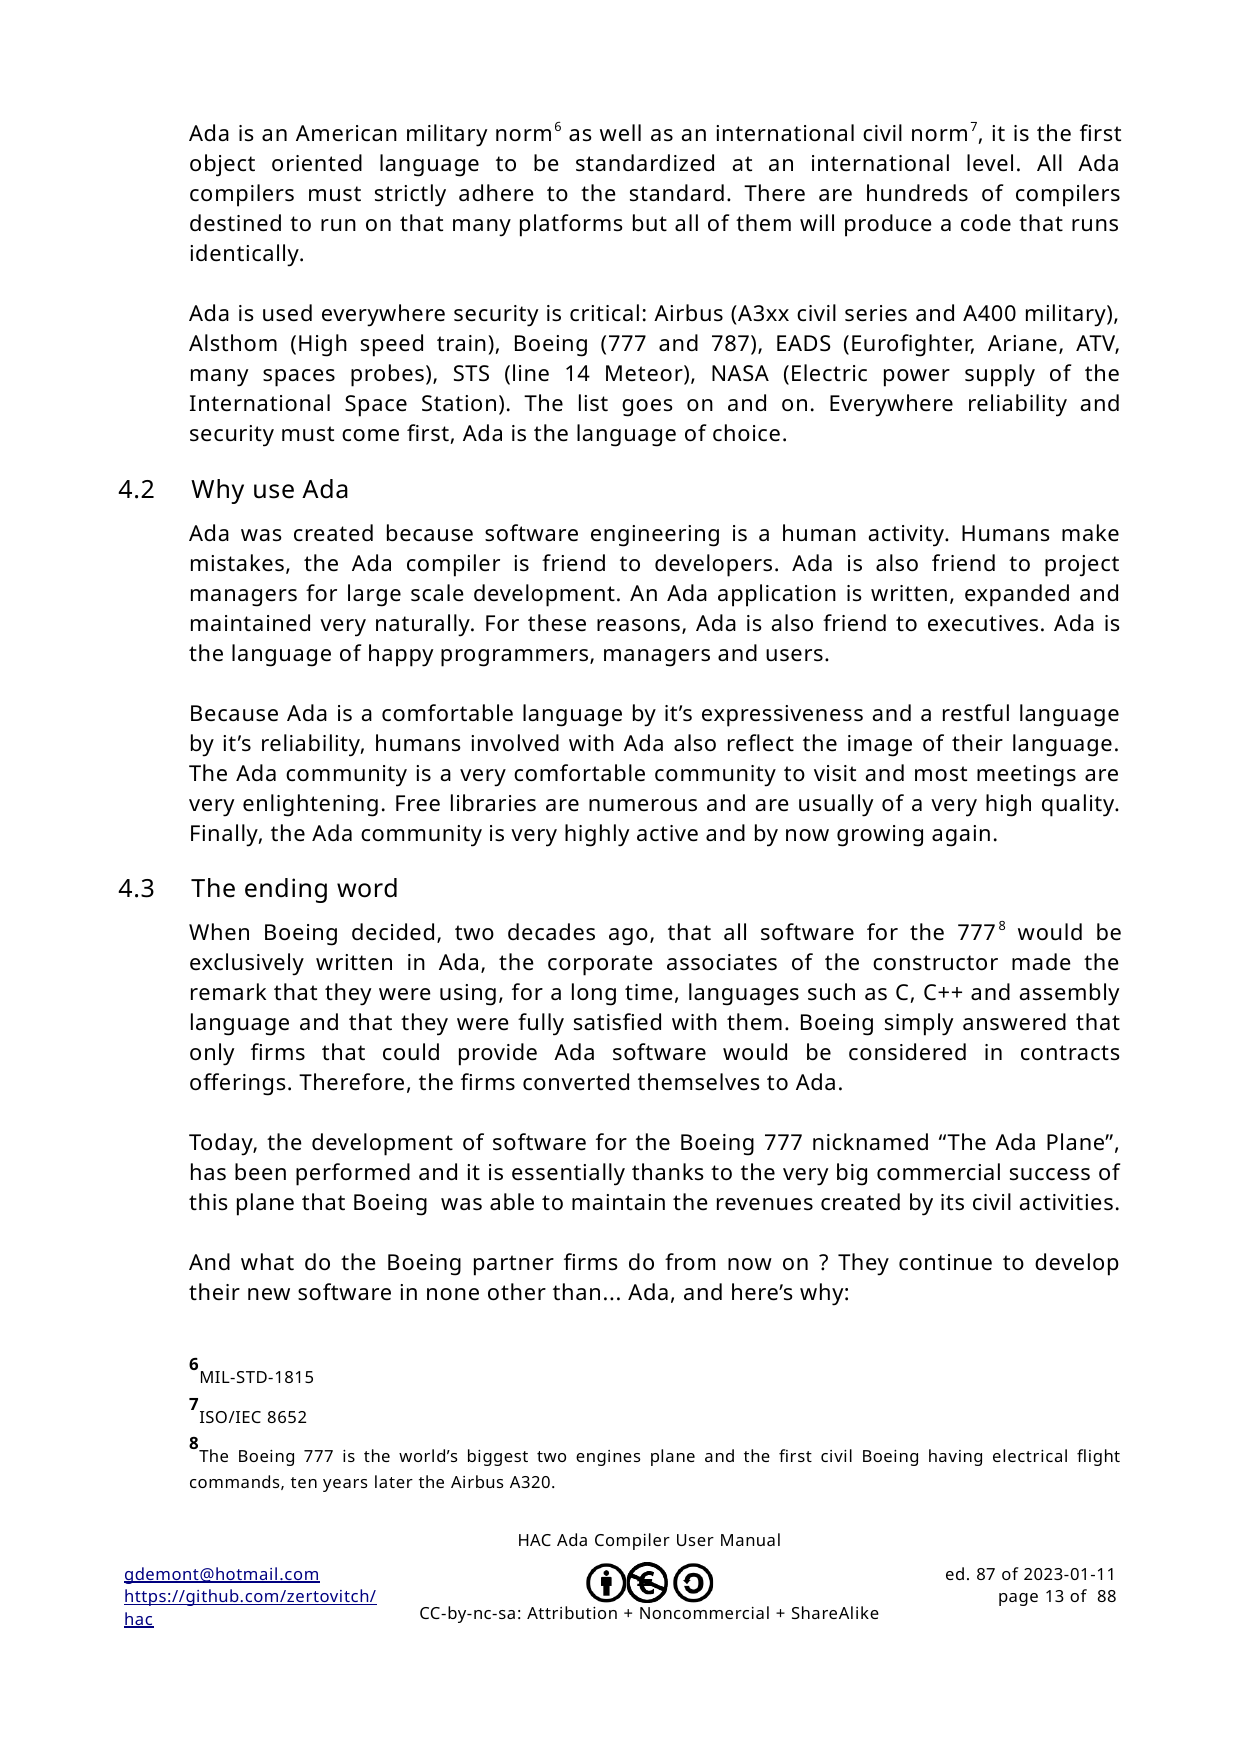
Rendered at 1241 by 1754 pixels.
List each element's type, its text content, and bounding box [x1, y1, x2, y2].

text When Boeing decided, two decades ago, that all software for the 777 would be exclusively written in Ada, the corporate associates of the constructor made the remark that they were using, for a long time, languages such as C, C++ and assembly language and that they were fully satisfied with them. Boeing simply answered that only firms that could provide Ada software would be considered in contracts offerings. Therefore, the firms converted themselves to Ada. [189, 917, 1122, 1097]
text Ada is an American military norm as well as an international civil norm, it is the first object oriented language to be standardized at an international level. All Ada compilers must strictly adhere to the standard. There are hundreds of compilers destined to run on that many platforms but all of them will produce a code that runs identically. [189, 118, 1122, 268]
text Ada is used everywhere security is critical: Airbus (A3xx civil series and A400 military), Alsthom (High speed train), Boeing (777 and 787), EADS (Eurofighter, Ariane, ATV, many spaces probes), STS (line 14 Meteor), NASA (Electric power supply of the International Space Station). The list goes on and on. Everywhere reliability and security must come first, Ada is the language of choice. [189, 298, 1122, 448]
picture [585, 1562, 668, 1603]
picture [672, 1562, 714, 1603]
text ISO/IEC 8652 [189, 1392, 1122, 1431]
text Because Ada is a comfortable language by it’s expressiveness and a restful language by it’s reliability, humans involved with Ada also reflect the image of their language. The Ada community is a very comfortable community to visit and most meetings are very enlightening. Free libraries are numerous and are usually of a very high quality. Finally, the Ada community is very highly active and by now growing again. [189, 697, 1122, 847]
text And what do the Boeing partner firms do from now on ? They continue to develop their new software in none other than... Ada, and here’s why: [189, 1247, 1122, 1307]
text MIL-STD-1815 [189, 1352, 1122, 1392]
text Today, the development of software for the Boeing 777 nicknamed “The Ada Plane”, has been performed and it is essentially thanks to the very big commercial success of this plane that Boeing was able to maintain the revenues created by its civil activities. [189, 1127, 1122, 1217]
text The Boeing 777 is the world’s biggest two engines plane and the first civil Boeing having electrical flight commands, ten years later the Airbus A320. [189, 1431, 1122, 1493]
subtitle The ending word [118, 871, 1122, 905]
subtitle Why use Ada [118, 472, 1122, 506]
text Ada was created because software engineering is a human activity. Humans make mistakes, the Ada compiler is friend to developers. Ada is also friend to project managers for large scale development. An Ada application is written, expanded and maintained very naturally. For these reasons, Ada is also friend to executives. Ada is the language of happy programmers, managers and users. [189, 517, 1122, 667]
